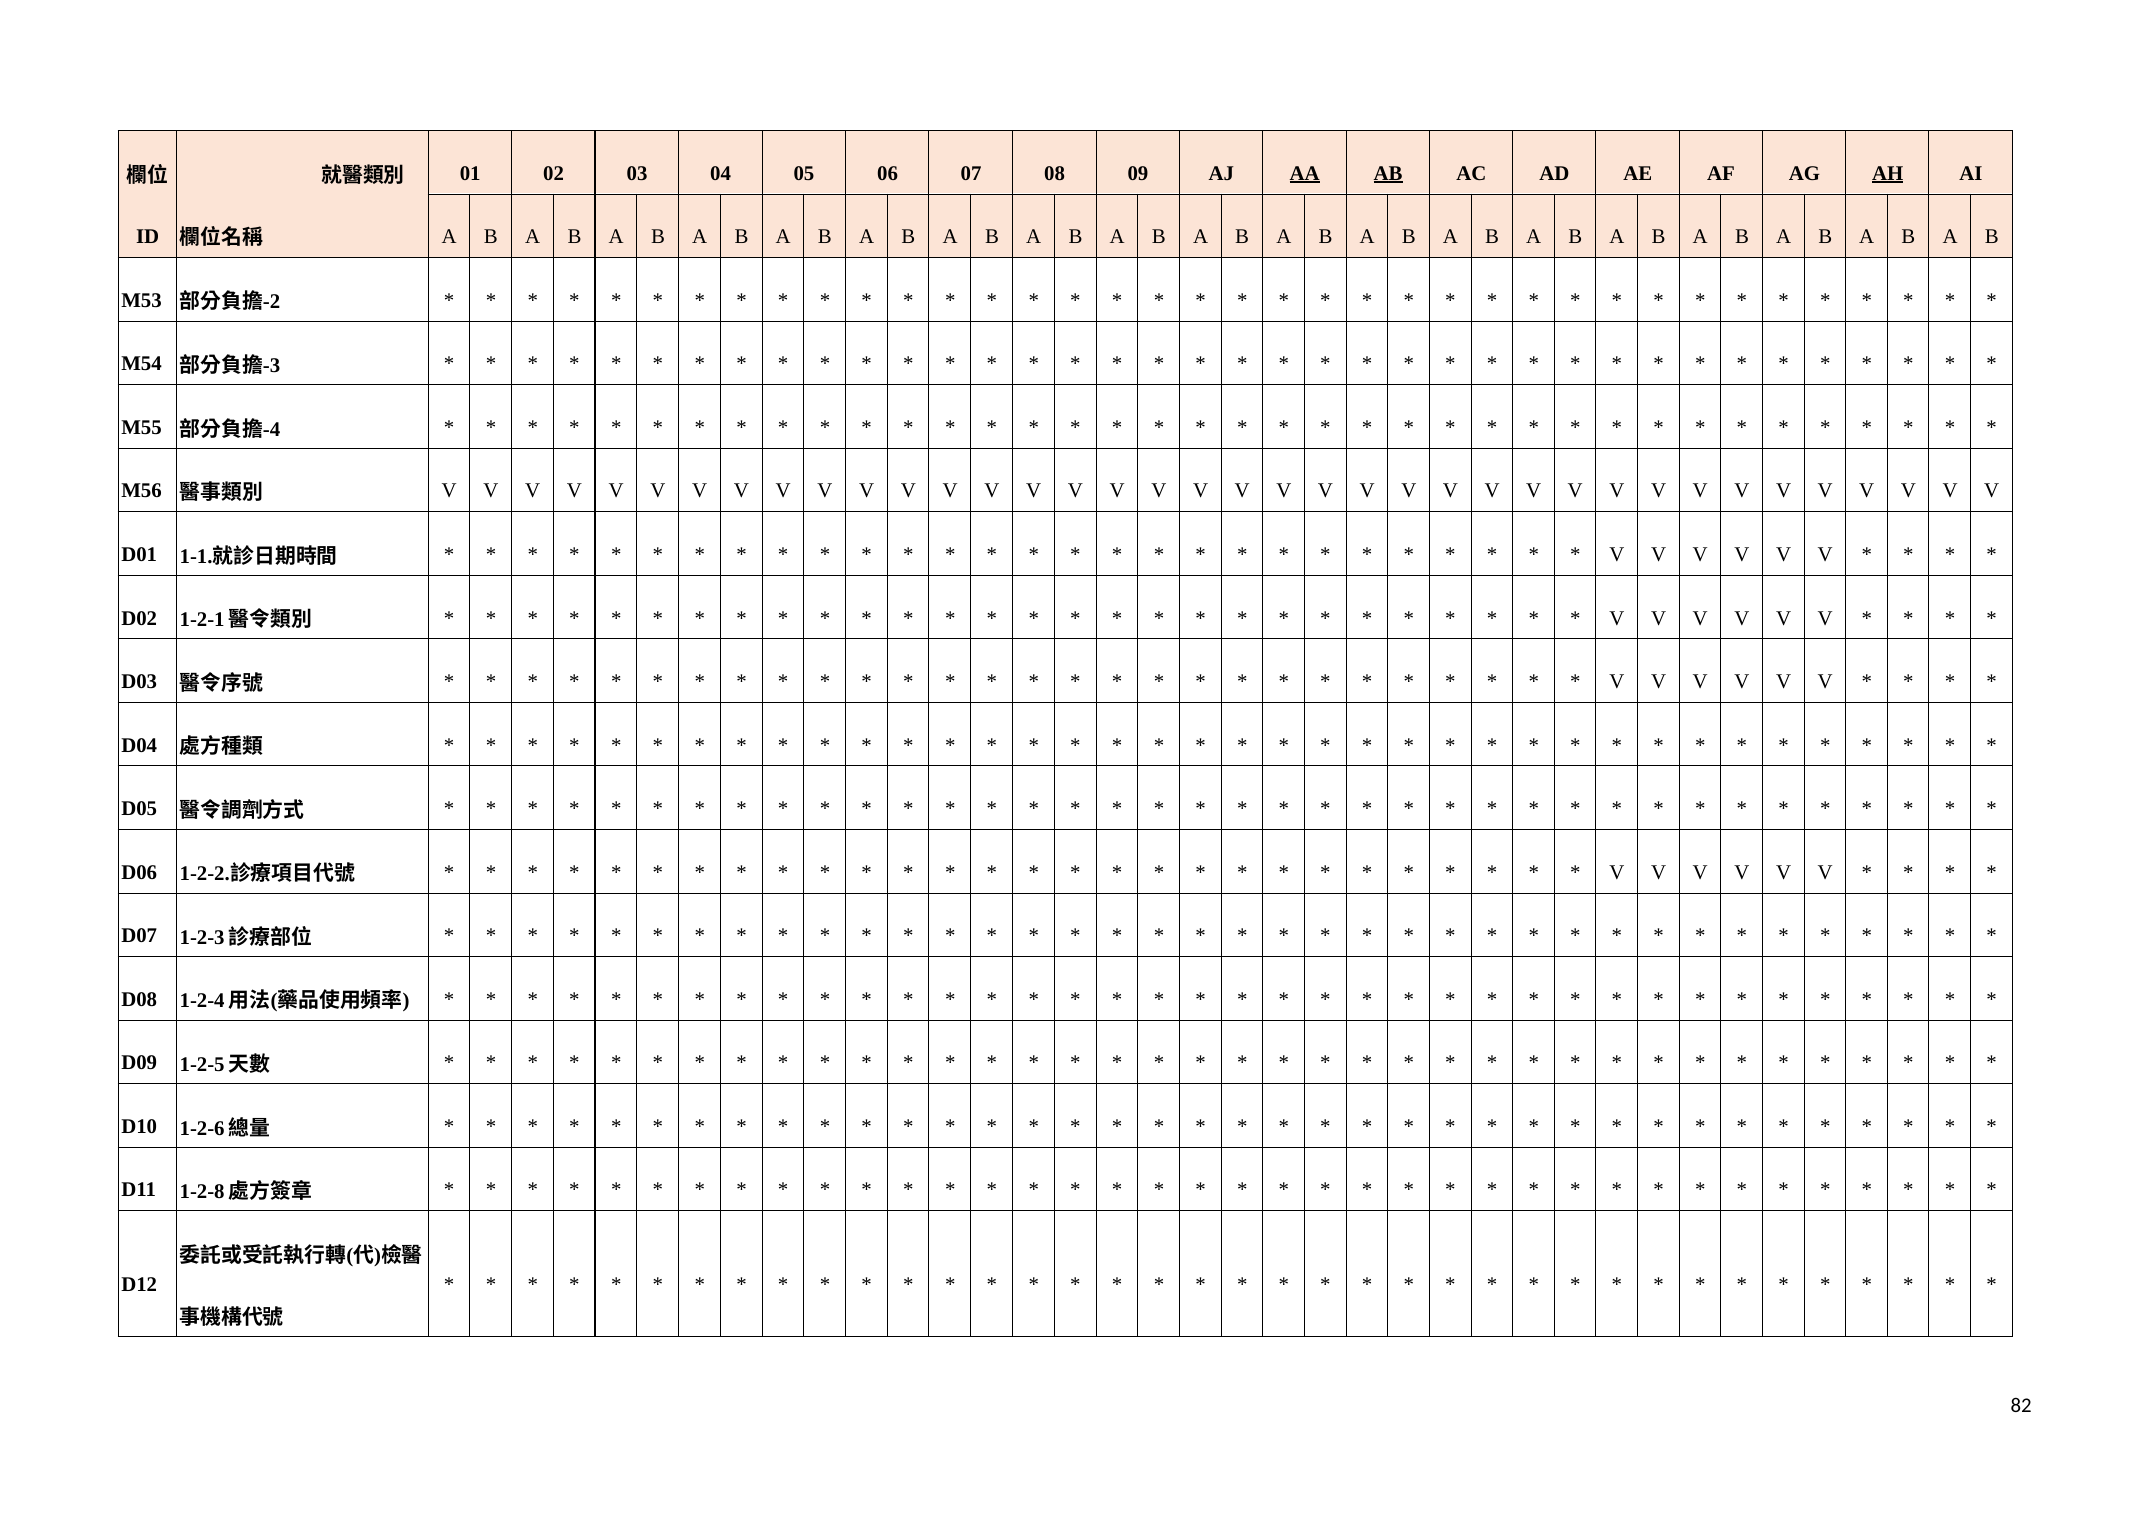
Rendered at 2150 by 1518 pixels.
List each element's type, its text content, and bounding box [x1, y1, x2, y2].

table_cell * [929, 703, 970, 765]
table_cell * [1347, 1211, 1387, 1336]
table_cell * [1055, 766, 1096, 829]
table_cell * [470, 894, 511, 956]
table_cell * [888, 512, 928, 575]
table_cell * [888, 1211, 928, 1336]
table_cell * [1263, 385, 1304, 448]
table_cell * [846, 957, 887, 1019]
table_cell * [1097, 512, 1137, 575]
table_cell * [470, 1021, 511, 1083]
table_cell * [1680, 1084, 1720, 1147]
table_cell * [679, 258, 720, 321]
table_cell * [1222, 512, 1262, 575]
table_cell * [929, 894, 970, 956]
table_cell * [888, 576, 928, 638]
table_cell * [1555, 1084, 1595, 1147]
table_cell * [1513, 830, 1554, 892]
table_cell * [888, 766, 928, 829]
table_cell * [1305, 322, 1346, 384]
table_cell * [1888, 639, 1928, 702]
table_cell * [1180, 830, 1221, 892]
table_cell * [1180, 639, 1221, 702]
table_cell * [721, 576, 762, 638]
table_cell * [554, 1211, 594, 1336]
table_cell * [1596, 385, 1637, 448]
table_cell V [721, 449, 762, 511]
table_cell * [1055, 957, 1096, 1019]
table_cell * [1513, 576, 1554, 638]
table_cell * [1222, 322, 1262, 384]
table_cell V [1805, 830, 1845, 892]
table_cell * [429, 894, 469, 956]
table_cell * [1430, 894, 1471, 956]
table_cell * [1222, 385, 1262, 448]
table_cell * [1638, 1211, 1679, 1336]
table_cell * [1805, 1084, 1845, 1147]
table_cell * [1888, 322, 1928, 384]
table_cell * [1305, 703, 1346, 765]
table_cell * [1555, 322, 1595, 384]
table_cell * [1971, 1211, 2012, 1336]
table_cell * [763, 830, 803, 892]
table_cell * [929, 258, 970, 321]
table_cell * [1347, 1084, 1387, 1147]
table_cell * [1430, 766, 1471, 829]
table_cell * [1180, 957, 1221, 1019]
table_cell * [596, 1148, 636, 1210]
table_cell * [888, 385, 928, 448]
table_cell * [1305, 385, 1346, 448]
table_cell V [1388, 449, 1429, 511]
table_cell * [554, 512, 594, 575]
table_cell * [1180, 258, 1221, 321]
table_cell * [1013, 957, 1054, 1019]
table_cell * [1846, 322, 1887, 384]
table_cell * [1680, 1021, 1720, 1083]
table_cell * [1013, 1148, 1054, 1210]
table_cell * [1763, 894, 1804, 956]
table_cell * [1929, 385, 1970, 448]
table_cell * [929, 957, 970, 1019]
table_cell * [1971, 830, 2012, 892]
table_cell 處方種類 [177, 703, 428, 765]
table_cell * [1805, 1021, 1845, 1083]
table_cell V [1472, 449, 1512, 511]
table_cell * [971, 512, 1012, 575]
table_cell * [1305, 576, 1346, 638]
table_cell * [888, 703, 928, 765]
table_cell * [1055, 576, 1096, 638]
table_cell B [1555, 195, 1595, 257]
table_cell * [846, 1084, 887, 1147]
table_cell B [1721, 195, 1762, 257]
table_cell * [596, 258, 636, 321]
table_cell B [888, 195, 928, 257]
table_cell * [1097, 576, 1137, 638]
table_cell * [1680, 703, 1720, 765]
table_cell * [804, 512, 845, 575]
table_cell * [1347, 957, 1387, 1019]
table_cell * [1138, 1084, 1179, 1147]
table_cell * [763, 766, 803, 829]
table_cell * [554, 639, 594, 702]
table_cell D11 [119, 1148, 176, 1210]
table_cell * [679, 1148, 720, 1210]
table_cell * [1638, 703, 1679, 765]
table_cell * [721, 830, 762, 892]
table_cell * [637, 894, 678, 956]
table_cell * [1138, 1211, 1179, 1336]
table_cell * [429, 639, 469, 702]
table_cell * [1763, 1211, 1804, 1336]
table_cell * [1388, 766, 1429, 829]
table_cell * [1263, 258, 1304, 321]
table_cell * [1721, 322, 1762, 384]
table_cell * [971, 766, 1012, 829]
table_cell * [1222, 1084, 1262, 1147]
table_cell * [1388, 703, 1429, 765]
table_cell * [679, 639, 720, 702]
table_header AJ [1180, 131, 1262, 193]
table_cell * [679, 894, 720, 956]
table_cell * [971, 258, 1012, 321]
table_cell * [1305, 639, 1346, 702]
table_cell * [1097, 322, 1137, 384]
table_cell * [596, 1211, 636, 1336]
table_cell * [1055, 639, 1096, 702]
table_cell * [1888, 258, 1928, 321]
table_cell * [721, 1148, 762, 1210]
table_cell * [971, 894, 1012, 956]
table_cell * [1180, 576, 1221, 638]
table_cell * [846, 576, 887, 638]
table_cell D02 [119, 576, 176, 638]
table_cell V [1680, 449, 1720, 511]
table_cell * [804, 576, 845, 638]
table_cell * [1596, 703, 1637, 765]
table_cell D05 [119, 766, 176, 829]
table_cell * [971, 639, 1012, 702]
table_cell * [1013, 894, 1054, 956]
table_cell * [1638, 894, 1679, 956]
table_header AA [1263, 131, 1346, 193]
table_cell * [596, 703, 636, 765]
table_cell * [721, 703, 762, 765]
table_cell * [1513, 1021, 1554, 1083]
table_cell * [1097, 385, 1137, 448]
table_cell * [1638, 322, 1679, 384]
table_cell * [804, 1148, 845, 1210]
table_cell V [1263, 449, 1304, 511]
table_cell * [1347, 1148, 1387, 1210]
table_cell * [1596, 322, 1637, 384]
table_header AH [1846, 131, 1928, 193]
table_cell * [596, 894, 636, 956]
table_cell * [429, 1148, 469, 1210]
table_cell * [1805, 894, 1845, 956]
table_cell * [1180, 512, 1221, 575]
table_cell * [1430, 957, 1471, 1019]
table_cell V [1763, 830, 1804, 892]
table_cell V [1638, 830, 1679, 892]
table_cell * [1055, 322, 1096, 384]
table_cell * [679, 830, 720, 892]
table_cell * [888, 639, 928, 702]
table_cell * [846, 322, 887, 384]
table_cell * [1013, 766, 1054, 829]
table_cell * [846, 639, 887, 702]
table_cell * [429, 512, 469, 575]
table_cell * [971, 322, 1012, 384]
table_cell * [1846, 385, 1887, 448]
table_cell * [1430, 258, 1471, 321]
table_cell * [804, 258, 845, 321]
table_cell * [1680, 258, 1720, 321]
table_cell B [1222, 195, 1262, 257]
table_cell * [929, 322, 970, 384]
table_cell * [1013, 703, 1054, 765]
table_cell * [1555, 639, 1595, 702]
table_cell * [1263, 322, 1304, 384]
table_cell 1-2-2.診療項目代號 [177, 830, 428, 892]
table_cell * [721, 1084, 762, 1147]
table_cell * [429, 258, 469, 321]
table_cell * [1222, 258, 1262, 321]
table_cell * [1846, 957, 1887, 1019]
table_cell * [429, 957, 469, 1019]
table_cell * [512, 703, 553, 765]
table_cell * [1846, 258, 1887, 321]
table_cell V [429, 449, 469, 511]
table_cell * [1513, 1148, 1554, 1210]
table_cell * [1013, 1084, 1054, 1147]
table_cell V [1638, 639, 1679, 702]
table_cell D06 [119, 830, 176, 892]
table_cell * [1596, 766, 1637, 829]
table_cell * [1180, 894, 1221, 956]
table_cell * [763, 703, 803, 765]
table_cell * [1263, 512, 1304, 575]
table_cell * [1929, 830, 1970, 892]
table_cell * [1721, 957, 1762, 1019]
table_cell * [763, 576, 803, 638]
table_cell A [1680, 195, 1720, 257]
table_cell * [470, 322, 511, 384]
table_cell * [1013, 639, 1054, 702]
table_cell * [1138, 385, 1179, 448]
table_cell * [512, 830, 553, 892]
table_cell V [1805, 576, 1845, 638]
table_header AI [1929, 131, 2012, 193]
table_cell 1-2-4用法(藥品使用頻率) [177, 957, 428, 1019]
table_cell * [1805, 1148, 1845, 1210]
table_cell V [804, 449, 845, 511]
table_cell 委託或受託執行轉(代)檢醫事機構代號 [177, 1211, 428, 1336]
table_cell * [1763, 766, 1804, 829]
table_cell * [1055, 703, 1096, 765]
table_cell * [888, 830, 928, 892]
table_cell * [1929, 766, 1970, 829]
table_cell A [1596, 195, 1637, 257]
table_cell * [1680, 766, 1720, 829]
table_cell 部分負擔-2 [177, 258, 428, 321]
table_cell * [1888, 830, 1928, 892]
table_cell * [1888, 512, 1928, 575]
table_cell * [596, 512, 636, 575]
table_cell * [721, 385, 762, 448]
table_cell * [721, 512, 762, 575]
table_cell V [1805, 512, 1845, 575]
table_cell * [429, 1211, 469, 1336]
table_cell * [1097, 703, 1137, 765]
table_cell * [1513, 894, 1554, 956]
table_cell * [1513, 957, 1554, 1019]
table_cell * [1680, 322, 1720, 384]
table_cell A [429, 195, 469, 257]
table_cell * [971, 1021, 1012, 1083]
table_cell * [721, 766, 762, 829]
table_cell * [470, 1084, 511, 1147]
table_cell * [470, 512, 511, 575]
table_cell * [1263, 1084, 1304, 1147]
table_cell A [1846, 195, 1887, 257]
table_cell * [846, 766, 887, 829]
table_cell * [1180, 1211, 1221, 1336]
table_cell A [1929, 195, 1970, 257]
table_cell V [971, 449, 1012, 511]
table_cell * [470, 957, 511, 1019]
table_cell * [1846, 576, 1887, 638]
table_cell * [1430, 1084, 1471, 1147]
table_cell * [929, 512, 970, 575]
table_cell * [554, 766, 594, 829]
table_cell * [554, 258, 594, 321]
table_cell * [1638, 385, 1679, 448]
table_cell * [596, 322, 636, 384]
table_cell * [1138, 639, 1179, 702]
table_cell * [1097, 258, 1137, 321]
table_cell V [1721, 449, 1762, 511]
table_cell D10 [119, 1084, 176, 1147]
table_cell * [1472, 1148, 1512, 1210]
table_cell * [1180, 703, 1221, 765]
table_cell * [1222, 830, 1262, 892]
table_cell * [1971, 1148, 2012, 1210]
table_cell * [1347, 703, 1387, 765]
table_cell M56 [119, 449, 176, 511]
table_cell V [637, 449, 678, 511]
table_cell * [1055, 830, 1096, 892]
table_cell * [1721, 1148, 1762, 1210]
table_cell * [554, 1084, 594, 1147]
table_cell * [1263, 639, 1304, 702]
table_cell * [929, 576, 970, 638]
table_cell V [1013, 449, 1054, 511]
table_cell * [1721, 766, 1762, 829]
table_cell * [429, 766, 469, 829]
table_cell * [763, 322, 803, 384]
table_cell * [721, 639, 762, 702]
table_cell * [429, 1021, 469, 1083]
table_cell B [637, 195, 678, 257]
table_cell A [679, 195, 720, 257]
table_cell V [1596, 639, 1637, 702]
table_cell D12 [119, 1211, 176, 1336]
table_cell * [1472, 1021, 1512, 1083]
table_cell * [637, 639, 678, 702]
table_cell V [1888, 449, 1928, 511]
table_cell * [637, 957, 678, 1019]
table_cell * [1763, 703, 1804, 765]
table_cell * [929, 385, 970, 448]
table_cell A [763, 195, 803, 257]
table_cell * [971, 957, 1012, 1019]
table_cell V [1805, 449, 1845, 511]
table_cell * [1555, 894, 1595, 956]
table_cell * [1596, 258, 1637, 321]
table_cell * [1013, 322, 1054, 384]
table_cell * [1430, 830, 1471, 892]
table_cell * [1138, 1021, 1179, 1083]
table_cell V [1555, 449, 1595, 511]
table_cell A [596, 195, 636, 257]
table_cell * [1055, 258, 1096, 321]
table_cell * [1596, 1084, 1637, 1147]
table_cell V [1971, 449, 2012, 511]
table_cell * [1305, 1211, 1346, 1336]
table_cell A [1263, 195, 1304, 257]
table_cell * [679, 322, 720, 384]
table_cell * [1971, 512, 2012, 575]
table_cell * [1846, 1021, 1887, 1083]
table_cell * [470, 1148, 511, 1210]
table_header 欄位 ID [119, 131, 176, 257]
table_header 06 [846, 131, 928, 193]
table_cell * [1055, 512, 1096, 575]
table_cell * [1929, 1084, 1970, 1147]
table_cell * [1721, 258, 1762, 321]
table_cell * [1305, 1021, 1346, 1083]
table_cell * [1596, 894, 1637, 956]
table_header AE [1596, 131, 1679, 193]
table_cell A [1097, 195, 1137, 257]
table_cell * [1097, 639, 1137, 702]
table_cell * [1388, 322, 1429, 384]
table_cell * [1222, 894, 1262, 956]
table_cell * [429, 1084, 469, 1147]
table_cell * [1055, 1148, 1096, 1210]
table_cell * [554, 385, 594, 448]
table_cell * [1680, 894, 1720, 956]
table_cell * [1846, 1084, 1887, 1147]
table_cell B [721, 195, 762, 257]
table_cell * [1222, 957, 1262, 1019]
table_cell * [763, 894, 803, 956]
table_cell * [1347, 894, 1387, 956]
table_cell * [1305, 957, 1346, 1019]
table_cell * [1763, 385, 1804, 448]
table_cell * [1971, 766, 2012, 829]
table_cell * [679, 957, 720, 1019]
table_cell * [596, 1021, 636, 1083]
table_cell * [1971, 1021, 2012, 1083]
table_cell * [846, 258, 887, 321]
table_cell * [1097, 766, 1137, 829]
table_cell * [1263, 766, 1304, 829]
table_cell * [1180, 385, 1221, 448]
table_cell * [470, 766, 511, 829]
table_cell V [1929, 449, 1970, 511]
table_cell * [1846, 1211, 1887, 1336]
table_cell * [1347, 385, 1387, 448]
table_cell D03 [119, 639, 176, 702]
table_cell * [929, 830, 970, 892]
table_cell D07 [119, 894, 176, 956]
table_header 01 [429, 131, 511, 193]
table_cell * [721, 258, 762, 321]
table_cell * [1555, 576, 1595, 638]
table_cell * [1638, 1084, 1679, 1147]
table_cell * [763, 957, 803, 1019]
table_cell * [1388, 1021, 1429, 1083]
table_cell * [846, 1021, 887, 1083]
table_cell * [1055, 894, 1096, 956]
table_cell * [637, 1084, 678, 1147]
table_cell * [1638, 258, 1679, 321]
table_cell * [1013, 258, 1054, 321]
table_cell * [470, 703, 511, 765]
table_cell * [512, 1211, 553, 1336]
table_cell V [1763, 512, 1804, 575]
table_cell * [1305, 894, 1346, 956]
table_cell B [1971, 195, 2012, 257]
table_cell * [1388, 1211, 1429, 1336]
table_cell B [554, 195, 594, 257]
table_cell * [1222, 766, 1262, 829]
table_cell * [637, 512, 678, 575]
table_cell * [1596, 1211, 1637, 1336]
table_cell * [929, 1084, 970, 1147]
table_cell * [1721, 894, 1762, 956]
table_cell * [429, 576, 469, 638]
table_cell * [1721, 1211, 1762, 1336]
table_cell * [679, 1211, 720, 1336]
table_cell * [1388, 830, 1429, 892]
table_cell * [1472, 766, 1512, 829]
table_cell * [470, 576, 511, 638]
table_cell * [1055, 385, 1096, 448]
table_cell * [846, 512, 887, 575]
table_header AC [1430, 131, 1512, 193]
table_cell V [554, 449, 594, 511]
table_header AG [1763, 131, 1845, 193]
table_cell * [554, 957, 594, 1019]
table_cell * [1472, 957, 1512, 1019]
table_cell V [1846, 449, 1887, 511]
table_cell * [1388, 1084, 1429, 1147]
table_cell V [1138, 449, 1179, 511]
table_cell * [1888, 1084, 1928, 1147]
table_cell * [1055, 1211, 1096, 1336]
table_cell * [1097, 1148, 1137, 1210]
table_cell * [1222, 1148, 1262, 1210]
table_header 09 [1097, 131, 1179, 193]
table_cell * [512, 258, 553, 321]
table_cell * [1971, 957, 2012, 1019]
table_cell * [1971, 1084, 2012, 1147]
table_cell B [1138, 195, 1179, 257]
table_cell * [971, 1211, 1012, 1336]
table_cell * [596, 385, 636, 448]
table_cell * [763, 639, 803, 702]
table_cell * [846, 1148, 887, 1210]
table_cell * [888, 894, 928, 956]
table_cell * [554, 576, 594, 638]
table_cell V [1055, 449, 1096, 511]
table_cell V [1721, 576, 1762, 638]
table_cell * [763, 1084, 803, 1147]
table_cell B [1888, 195, 1928, 257]
table_header AD [1513, 131, 1595, 193]
table_cell * [971, 576, 1012, 638]
table_cell * [637, 1021, 678, 1083]
table_cell * [1846, 703, 1887, 765]
table_cell B [1305, 195, 1346, 257]
table_cell * [1388, 512, 1429, 575]
table_cell * [804, 385, 845, 448]
table_cell * [1430, 1148, 1471, 1210]
table_cell * [1430, 639, 1471, 702]
table_cell * [512, 1084, 553, 1147]
table_cell * [929, 1211, 970, 1336]
table_cell * [1097, 957, 1137, 1019]
table_cell * [1347, 639, 1387, 702]
table_cell * [470, 385, 511, 448]
table_cell * [554, 1148, 594, 1210]
table_cell * [679, 703, 720, 765]
table_cell * [888, 1148, 928, 1210]
table_cell * [1888, 1148, 1928, 1210]
table_cell * [888, 957, 928, 1019]
table_cell * [1305, 766, 1346, 829]
table_cell * [804, 1211, 845, 1336]
table_cell * [929, 766, 970, 829]
table_cell * [1263, 1148, 1304, 1210]
table_cell * [1263, 894, 1304, 956]
table_cell * [637, 322, 678, 384]
table_cell * [1929, 639, 1970, 702]
table_cell * [1347, 576, 1387, 638]
table_header AF [1680, 131, 1762, 193]
table_cell * [1805, 322, 1845, 384]
table_cell * [512, 957, 553, 1019]
table_header 03 [596, 131, 678, 193]
table_cell 醫令序號 [177, 639, 428, 702]
table_cell * [512, 894, 553, 956]
table_cell * [1888, 576, 1928, 638]
table_cell * [1721, 385, 1762, 448]
table_cell * [1472, 258, 1512, 321]
table_cell B [1638, 195, 1679, 257]
table_cell * [596, 1084, 636, 1147]
table_cell * [1305, 512, 1346, 575]
table_cell * [1555, 766, 1595, 829]
table_cell D08 [119, 957, 176, 1019]
table_cell * [1929, 258, 1970, 321]
table_cell * [637, 576, 678, 638]
table_cell * [1013, 385, 1054, 448]
table_cell * [1347, 258, 1387, 321]
table_cell * [1638, 1148, 1679, 1210]
table_cell * [1347, 766, 1387, 829]
table_cell * [1222, 1021, 1262, 1083]
table_cell * [1180, 1084, 1221, 1147]
table_cell * [554, 830, 594, 892]
table_cell * [721, 322, 762, 384]
table_cell A [512, 195, 553, 257]
table_cell B [971, 195, 1012, 257]
table_cell * [1555, 258, 1595, 321]
table_cell V [1680, 512, 1720, 575]
table_cell * [1680, 385, 1720, 448]
table_cell * [929, 1021, 970, 1083]
table_cell 1-2-1醫令類別 [177, 576, 428, 638]
table_cell V [1596, 512, 1637, 575]
table_cell * [679, 1084, 720, 1147]
table_cell * [1097, 1021, 1137, 1083]
table_cell * [1513, 322, 1554, 384]
table_cell * [1263, 576, 1304, 638]
table_cell * [1888, 766, 1928, 829]
table_cell * [1472, 894, 1512, 956]
table_cell * [1513, 512, 1554, 575]
table_cell * [1430, 512, 1471, 575]
table_cell * [763, 1021, 803, 1083]
table_cell * [1013, 512, 1054, 575]
table_cell * [1721, 1021, 1762, 1083]
table_cell * [1555, 1021, 1595, 1083]
table_cell * [1013, 576, 1054, 638]
table_cell * [1472, 1084, 1512, 1147]
table_cell * [470, 1211, 511, 1336]
table_cell 醫事類別 [177, 449, 428, 511]
table_cell * [763, 1211, 803, 1336]
table_cell * [679, 766, 720, 829]
table_cell D04 [119, 703, 176, 765]
table_cell * [1638, 1021, 1679, 1083]
table_cell * [512, 639, 553, 702]
table_cell * [1763, 322, 1804, 384]
table_cell V [1638, 449, 1679, 511]
table_cell * [1888, 703, 1928, 765]
table_cell * [1971, 576, 2012, 638]
table_cell * [470, 258, 511, 321]
table_cell * [429, 703, 469, 765]
table_cell * [429, 322, 469, 384]
table_cell * [1305, 1148, 1346, 1210]
table_cell V [1721, 512, 1762, 575]
table_cell V [846, 449, 887, 511]
table_cell V [1180, 449, 1221, 511]
table_cell * [1138, 1148, 1179, 1210]
table_cell * [1929, 957, 1970, 1019]
table_cell * [1388, 957, 1429, 1019]
table_cell * [1180, 1148, 1221, 1210]
table_cell A [1013, 195, 1054, 257]
table_cell * [1929, 512, 1970, 575]
table_cell * [1888, 1211, 1928, 1336]
table_cell * [554, 703, 594, 765]
table_header 08 [1013, 131, 1096, 193]
table_cell B [1805, 195, 1845, 257]
table_cell * [1305, 830, 1346, 892]
table_cell * [1763, 1021, 1804, 1083]
table_cell 1-2-6總量 [177, 1084, 428, 1147]
table_cell V [1347, 449, 1387, 511]
table_cell * [1596, 957, 1637, 1019]
table_cell * [1138, 703, 1179, 765]
table_cell B [1055, 195, 1096, 257]
table_cell * [1305, 1084, 1346, 1147]
table_cell * [1263, 703, 1304, 765]
table_cell * [929, 639, 970, 702]
table_cell V [1638, 576, 1679, 638]
table_cell * [679, 576, 720, 638]
table_cell * [1929, 576, 1970, 638]
table_cell * [1596, 1148, 1637, 1210]
table_cell * [1430, 385, 1471, 448]
table_cell * [1263, 830, 1304, 892]
table_cell 部分負擔-3 [177, 322, 428, 384]
table_cell * [1472, 639, 1512, 702]
table_cell * [1180, 322, 1221, 384]
table_cell * [1263, 1211, 1304, 1336]
table_cell * [596, 576, 636, 638]
table_cell D09 [119, 1021, 176, 1083]
table_cell * [637, 1148, 678, 1210]
table_cell A [846, 195, 887, 257]
table_cell * [1805, 1211, 1845, 1336]
table_cell V [1097, 449, 1137, 511]
table_cell M54 [119, 322, 176, 384]
table_cell * [1555, 830, 1595, 892]
table_cell V [929, 449, 970, 511]
table_cell * [1472, 830, 1512, 892]
table_cell * [1596, 1021, 1637, 1083]
table_cell * [1888, 957, 1928, 1019]
table_cell * [1138, 766, 1179, 829]
table_cell * [429, 385, 469, 448]
table_cell * [1513, 1084, 1554, 1147]
table_cell * [763, 1148, 803, 1210]
table_cell V [763, 449, 803, 511]
table_cell * [804, 957, 845, 1019]
table_cell * [1055, 1021, 1096, 1083]
table_cell 1-2-8處方簽章 [177, 1148, 428, 1210]
table_cell * [1971, 385, 2012, 448]
table_header 07 [929, 131, 1012, 193]
table_cell * [1180, 1021, 1221, 1083]
table_cell V [1596, 830, 1637, 892]
table_cell * [1888, 894, 1928, 956]
table_cell * [971, 385, 1012, 448]
table_cell * [1929, 894, 1970, 956]
table_cell V [1763, 449, 1804, 511]
table_cell * [1680, 957, 1720, 1019]
table_cell * [1347, 1021, 1387, 1083]
table_cell 1-2-3診療部位 [177, 894, 428, 956]
table_cell * [1138, 576, 1179, 638]
table_cell * [804, 766, 845, 829]
table_cell A [1347, 195, 1387, 257]
table_cell * [1929, 1211, 1970, 1336]
table_cell * [1472, 322, 1512, 384]
table_cell * [1305, 258, 1346, 321]
table_cell * [1388, 258, 1429, 321]
table_cell * [804, 830, 845, 892]
table_cell V [1680, 639, 1720, 702]
table_cell * [971, 703, 1012, 765]
table_cell * [1929, 1021, 1970, 1083]
table_cell * [1638, 766, 1679, 829]
table_cell * [804, 1021, 845, 1083]
table_cell * [1263, 1021, 1304, 1083]
table_cell B [470, 195, 511, 257]
table_cell A [1180, 195, 1221, 257]
table_cell * [1222, 639, 1262, 702]
table_cell * [1846, 830, 1887, 892]
table_cell * [1388, 894, 1429, 956]
table_cell * [637, 1211, 678, 1336]
table_cell * [971, 1148, 1012, 1210]
table_cell * [1805, 258, 1845, 321]
table_cell * [804, 322, 845, 384]
table_cell * [470, 830, 511, 892]
table_cell * [1555, 512, 1595, 575]
table_cell * [1013, 1211, 1054, 1336]
table_cell * [721, 1211, 762, 1336]
table_cell * [1055, 1084, 1096, 1147]
table_cell * [1388, 576, 1429, 638]
table_cell * [1388, 1148, 1429, 1210]
table_cell * [1347, 830, 1387, 892]
table_cell V [1763, 576, 1804, 638]
table_cell * [1347, 512, 1387, 575]
table_cell * [1138, 957, 1179, 1019]
table_cell * [1513, 639, 1554, 702]
table_cell M55 [119, 385, 176, 448]
table_cell V [1763, 639, 1804, 702]
table_cell * [1763, 258, 1804, 321]
table_cell D01 [119, 512, 176, 575]
table_cell * [512, 766, 553, 829]
table_cell * [804, 1084, 845, 1147]
table_cell V [888, 449, 928, 511]
table_cell * [1513, 385, 1554, 448]
table_cell V [1721, 830, 1762, 892]
table_cell * [888, 258, 928, 321]
table_cell * [721, 1021, 762, 1083]
table_cell * [1097, 1211, 1137, 1336]
table_cell * [1680, 1211, 1720, 1336]
table_cell B [1388, 195, 1429, 257]
table_cell * [804, 894, 845, 956]
table_cell V [1805, 639, 1845, 702]
table_cell * [1846, 766, 1887, 829]
table_cell V [679, 449, 720, 511]
table_header AB [1347, 131, 1429, 193]
table_cell * [1388, 385, 1429, 448]
table_cell * [1680, 1148, 1720, 1210]
table_cell * [1763, 957, 1804, 1019]
table_cell V [1721, 639, 1762, 702]
table_cell * [1013, 830, 1054, 892]
table_cell * [637, 258, 678, 321]
table_cell * [929, 1148, 970, 1210]
table_cell * [1971, 703, 2012, 765]
table_cell * [1138, 512, 1179, 575]
table_cell V [1430, 449, 1471, 511]
table_cell * [1222, 1211, 1262, 1336]
table_cell * [637, 830, 678, 892]
table_cell * [470, 639, 511, 702]
table_cell * [888, 1021, 928, 1083]
table_cell * [1846, 512, 1887, 575]
table_cell * [1721, 703, 1762, 765]
table_cell * [1805, 703, 1845, 765]
table_cell * [1097, 894, 1137, 956]
table_cell * [637, 766, 678, 829]
table_cell * [1971, 639, 2012, 702]
table_cell 部分負擔-4 [177, 385, 428, 448]
table_cell * [721, 894, 762, 956]
table_cell * [1555, 957, 1595, 1019]
table_cell * [846, 830, 887, 892]
table_cell 醫令調劑方式 [177, 766, 428, 829]
table_cell * [1513, 703, 1554, 765]
table_cell * [1513, 1211, 1554, 1336]
table_cell * [512, 1148, 553, 1210]
table_cell * [596, 957, 636, 1019]
table_cell * [1888, 385, 1928, 448]
table_cell * [1138, 894, 1179, 956]
table_cell * [1138, 258, 1179, 321]
table_cell * [1472, 1211, 1512, 1336]
table_cell V [1305, 449, 1346, 511]
table_cell * [1929, 1148, 1970, 1210]
table_cell * [1138, 830, 1179, 892]
table_cell * [846, 1211, 887, 1336]
table_cell V [1638, 512, 1679, 575]
table_cell * [1472, 512, 1512, 575]
table_cell * [1763, 1084, 1804, 1147]
table_cell * [554, 894, 594, 956]
table_cell V [596, 449, 636, 511]
table_cell * [846, 385, 887, 448]
table_cell * [1971, 894, 2012, 956]
table_cell * [1929, 322, 1970, 384]
table_cell * [1638, 957, 1679, 1019]
table_cell * [1347, 322, 1387, 384]
table_cell * [971, 1084, 1012, 1147]
table_cell * [1555, 703, 1595, 765]
table_cell * [679, 385, 720, 448]
table_cell * [512, 385, 553, 448]
table_cell * [1805, 957, 1845, 1019]
table_cell V [1222, 449, 1262, 511]
table_cell * [1388, 639, 1429, 702]
table_cell * [1888, 1021, 1928, 1083]
table_cell * [1430, 576, 1471, 638]
table_cell V [1596, 449, 1637, 511]
table_cell V [1513, 449, 1554, 511]
table_cell * [1555, 1211, 1595, 1336]
table_cell * [1721, 1084, 1762, 1147]
table_cell * [804, 703, 845, 765]
table_cell * [1472, 703, 1512, 765]
table_cell A [1430, 195, 1471, 257]
table_cell * [1097, 830, 1137, 892]
table_cell * [1846, 894, 1887, 956]
table_cell A [1763, 195, 1804, 257]
table_cell 1-1.就診日期時間 [177, 512, 428, 575]
table_cell V [512, 449, 553, 511]
table_cell * [1430, 703, 1471, 765]
table_cell * [1805, 385, 1845, 448]
table_cell * [1805, 766, 1845, 829]
table_cell * [1430, 322, 1471, 384]
table_cell * [1263, 957, 1304, 1019]
table_cell * [1013, 1021, 1054, 1083]
table_cell * [637, 385, 678, 448]
table_cell 1-2-5天數 [177, 1021, 428, 1083]
table_cell B [1472, 195, 1512, 257]
table_cell * [596, 766, 636, 829]
table_cell * [1971, 258, 2012, 321]
table_cell * [763, 385, 803, 448]
table_cell * [596, 639, 636, 702]
table_cell * [512, 576, 553, 638]
table_cell * [971, 830, 1012, 892]
table_cell V [1596, 576, 1637, 638]
table_cell * [1222, 576, 1262, 638]
table_cell V [1680, 830, 1720, 892]
table_cell * [512, 322, 553, 384]
table_cell * [1222, 703, 1262, 765]
table_cell * [596, 830, 636, 892]
table_cell * [554, 1021, 594, 1083]
table_cell * [679, 512, 720, 575]
table_cell * [846, 894, 887, 956]
table_cell A [1513, 195, 1554, 257]
table_cell V [470, 449, 511, 511]
table_cell * [637, 703, 678, 765]
table_header 就醫類別 欄位名稱 [177, 131, 428, 257]
table_cell * [1138, 322, 1179, 384]
table_cell B [804, 195, 845, 257]
table_cell * [1846, 639, 1887, 702]
table_cell * [1763, 1148, 1804, 1210]
table_header 02 [512, 131, 594, 193]
table_cell * [679, 1021, 720, 1083]
table_cell * [1971, 322, 2012, 384]
table_cell * [763, 512, 803, 575]
table_cell * [846, 703, 887, 765]
table_cell * [888, 1084, 928, 1147]
table_cell * [1929, 703, 1970, 765]
table_cell * [429, 830, 469, 892]
table_cell * [512, 512, 553, 575]
table_cell * [1513, 258, 1554, 321]
table_cell * [1555, 385, 1595, 448]
table_cell A [929, 195, 970, 257]
table_header 05 [763, 131, 845, 193]
table_cell * [554, 322, 594, 384]
table_cell M53 [119, 258, 176, 321]
table_cell V [1680, 576, 1720, 638]
table_cell * [1430, 1211, 1471, 1336]
table_cell * [721, 957, 762, 1019]
table_cell * [1846, 1148, 1887, 1210]
table_cell * [888, 322, 928, 384]
table_cell * [1513, 766, 1554, 829]
table_header 04 [679, 131, 762, 193]
table_cell * [512, 1021, 553, 1083]
table_cell * [1097, 1084, 1137, 1147]
table_cell * [763, 258, 803, 321]
table_cell * [1430, 1021, 1471, 1083]
table_cell * [1472, 385, 1512, 448]
table_cell * [1472, 576, 1512, 638]
table_cell * [1180, 766, 1221, 829]
table_cell * [1555, 1148, 1595, 1210]
table_cell * [804, 639, 845, 702]
